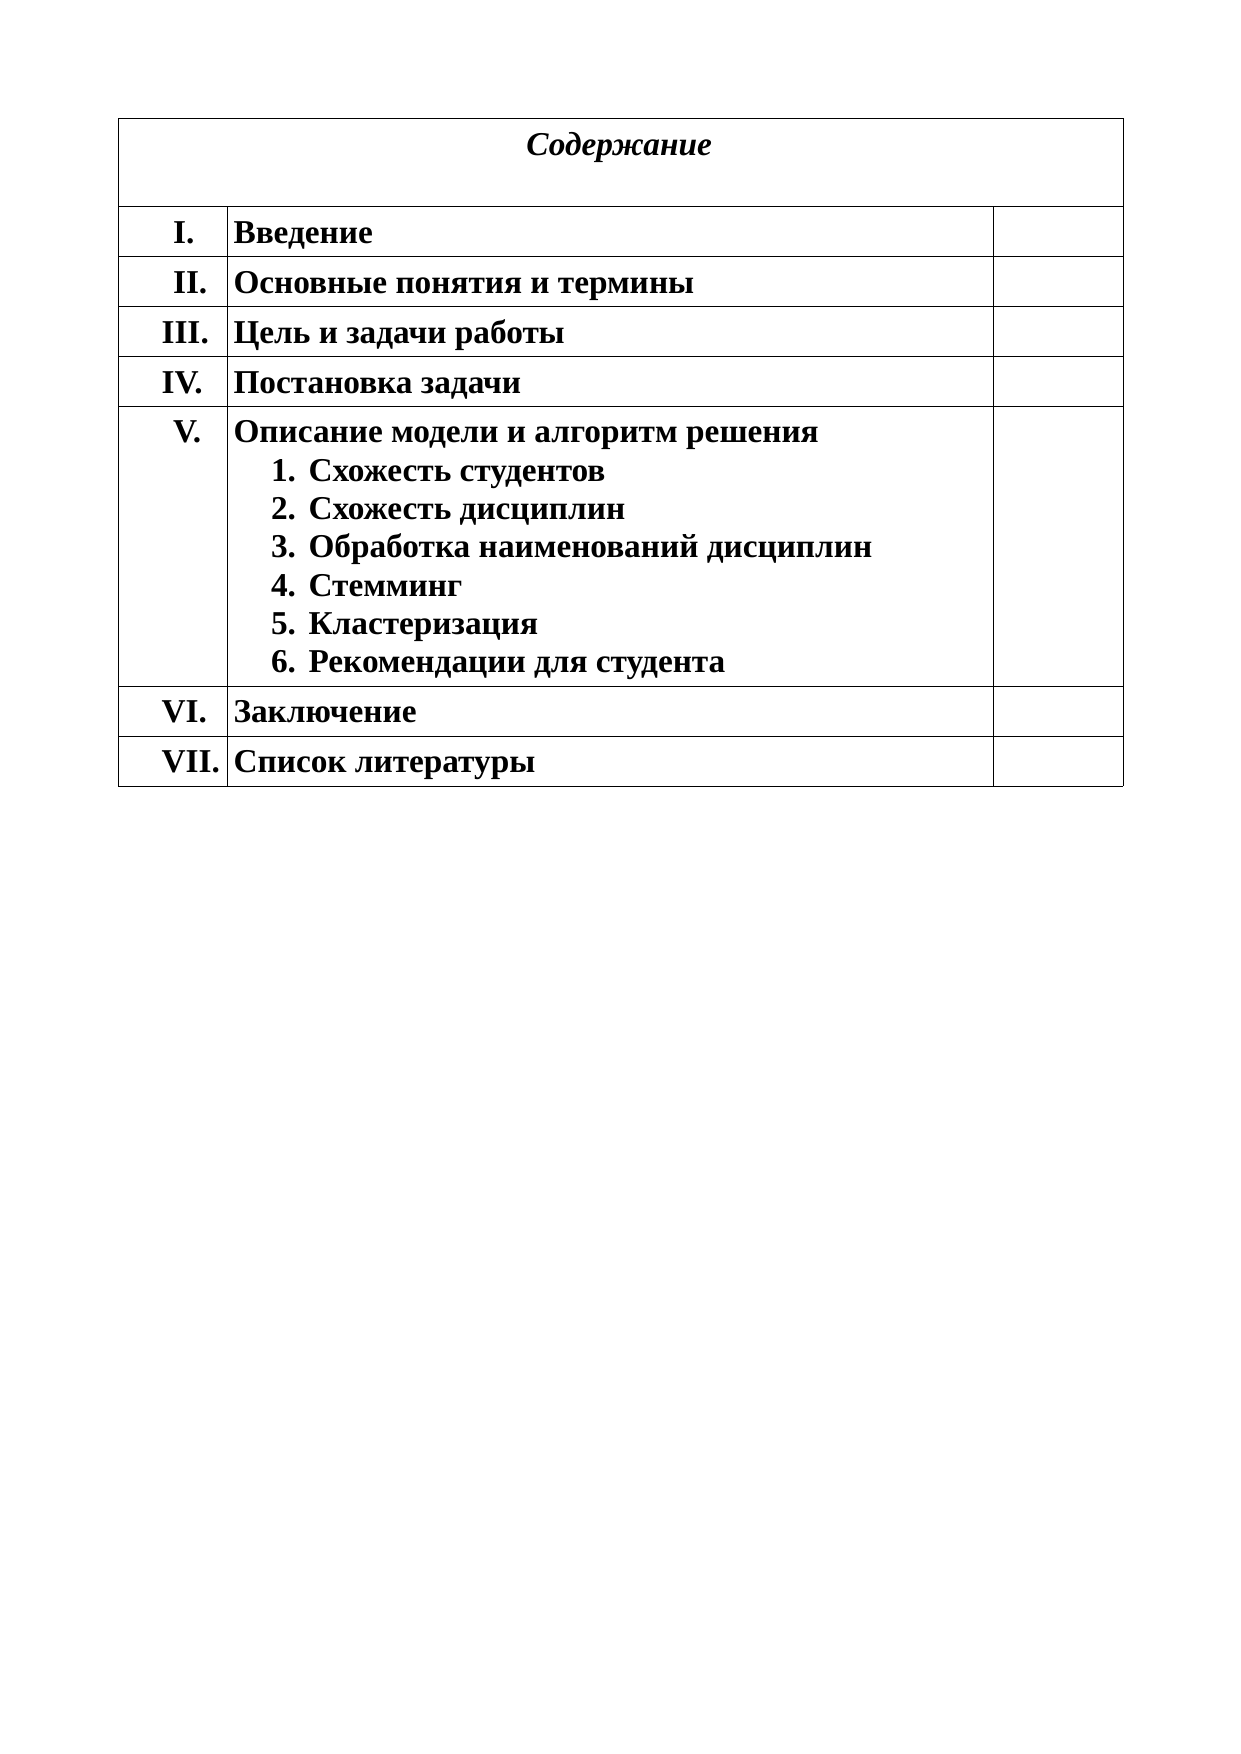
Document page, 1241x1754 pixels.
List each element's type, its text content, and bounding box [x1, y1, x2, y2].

table_cell [994, 357, 1123, 406]
table_header Содержание [119, 119, 1123, 206]
table_cell [119, 737, 227, 786]
table_cell Цель и задачи работы [228, 307, 993, 356]
table_cell [994, 307, 1123, 356]
table_cell Список литературы [228, 737, 993, 786]
table_cell [119, 207, 227, 256]
table_cell Описание модели и алгоритм решения Схожесть студентов Схожесть дисциплин Обработка наименований дисциплин Стемминг Кластеризация Рекомендации для студента [228, 407, 993, 686]
table_cell [994, 207, 1123, 256]
table_cell [119, 687, 227, 736]
table_cell [994, 257, 1123, 306]
table_cell Заключение [228, 687, 993, 736]
table_cell [994, 407, 1123, 686]
table_cell Постановка задачи [228, 357, 993, 406]
table_cell [119, 357, 227, 406]
table_cell [119, 407, 227, 686]
table_cell [119, 257, 227, 306]
table_cell Основные понятия и термины [228, 257, 993, 306]
table_cell [994, 687, 1123, 736]
table_cell Введение [228, 207, 993, 256]
table_cell [994, 737, 1123, 786]
table_cell [119, 307, 227, 356]
